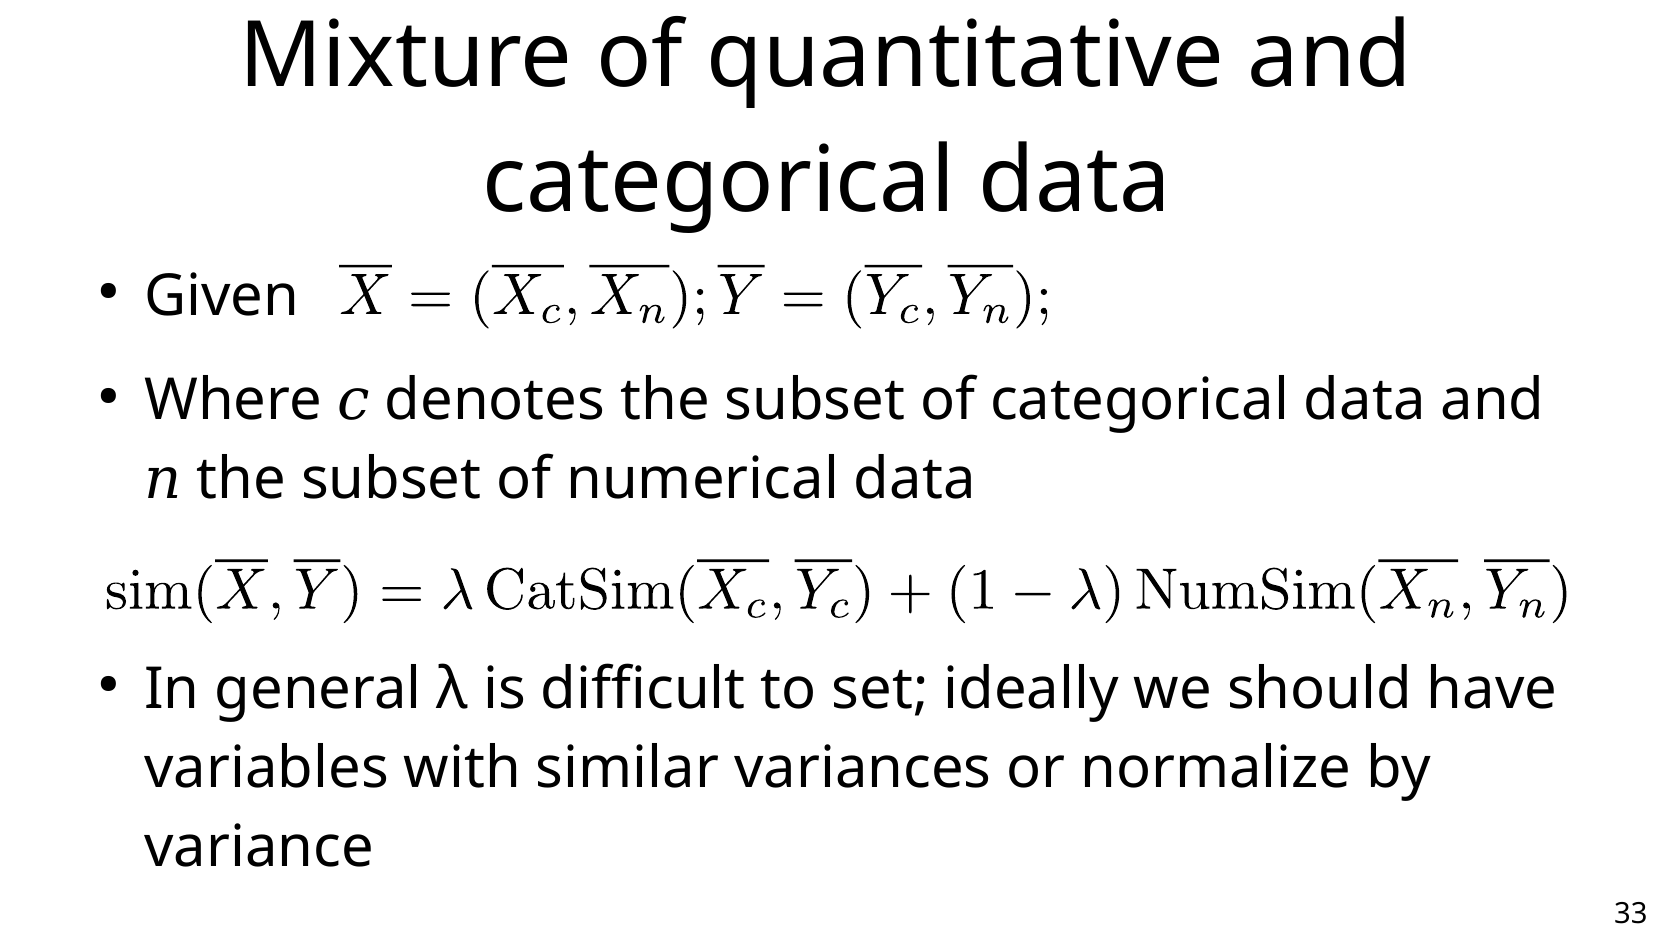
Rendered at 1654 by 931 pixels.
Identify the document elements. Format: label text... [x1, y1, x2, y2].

list Given Where c denotes the subset of categorical data and n the subset of numerical data In general λ is difficult to set; ideally we should have variables with similar variances or normalize by variance [82, 253, 1571, 886]
text_box [105, 559, 1573, 624]
title Mixture of quantitative and categorical data [82, 1, 1571, 226]
text_box [339, 264, 1052, 329]
